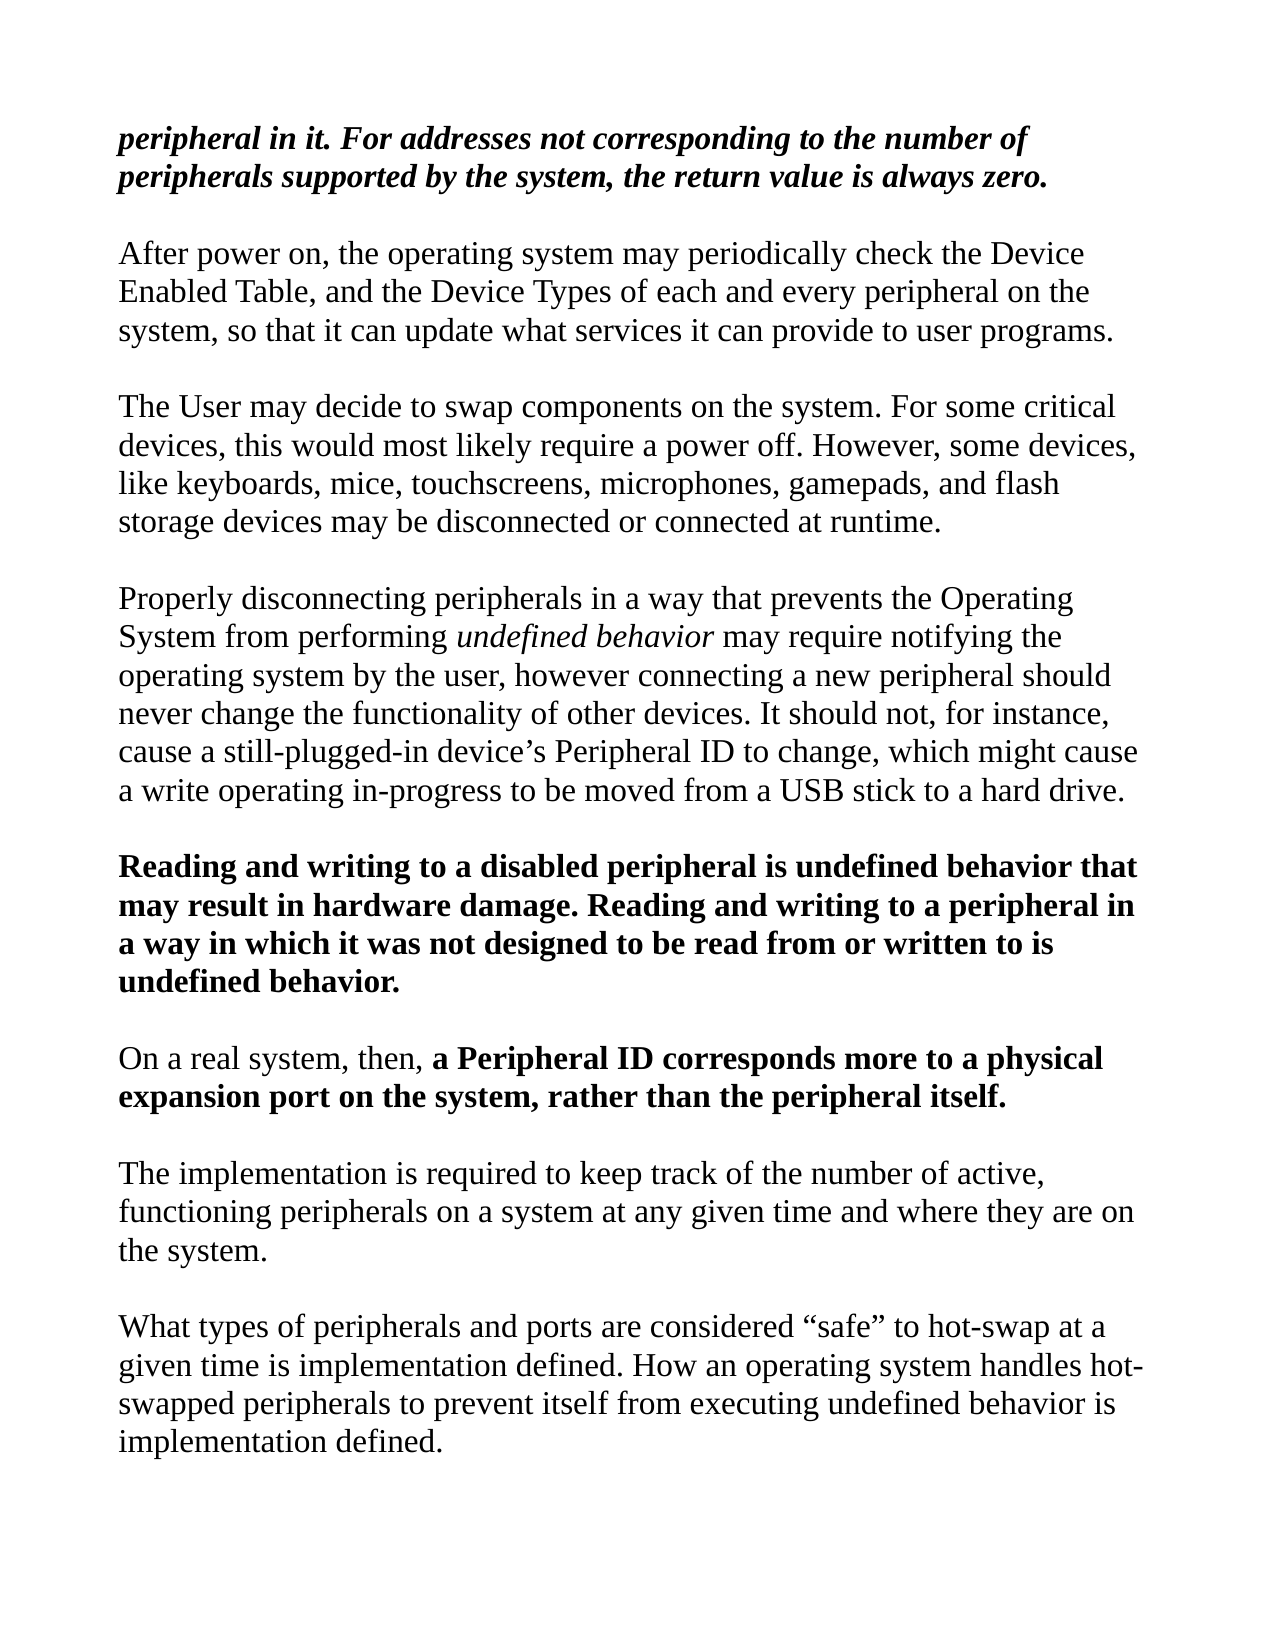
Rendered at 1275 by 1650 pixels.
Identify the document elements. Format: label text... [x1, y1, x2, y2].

text The User may decide to swap components on the system. For some critical devices, this would most likely require a power off. However, some devices, like keyboards, mice, touchscreens, microphones, gamepads, and flash storage devices may be disconnected or connected at runtime. [118, 386, 1157, 540]
text The implementation is required to keep track of the number of active, functioning peripherals on a system at any given time and where they are on the system. [118, 1153, 1157, 1268]
text What types of peripherals and ports are considered “safe” to hot-swap at a given time is implementation defined. How an operating system handles hot-swapped peripherals to prevent itself from executing undefined behavior is implementation defined. [118, 1306, 1157, 1460]
text Properly disconnecting peripherals in a way that prevents the Operating System from performing undefined behavior may require notifying the operating system by the user, however connecting a new peripheral should never change the functionality of other devices. It should not, for instance, cause a still-plugged-in device’s Peripheral ID to change, which might cause a write operating in-progress to be moved from a USB stick to a hard drive. [118, 578, 1157, 808]
text On a real system, then, a Peripheral ID corresponds more to a physical expansion port on the system, rather than the peripheral itself. [118, 1038, 1157, 1115]
text Reading and writing to a disabled peripheral is undefined behavior that may result in hardware damage. Reading and writing to a peripheral in a way in which it was not designed to be read from or written to is undefined behavior. [118, 846, 1157, 1000]
text After power on, the operating system may periodically check the Device Enabled Table, and the Device Types of each and every peripheral on the system, so that it can update what services it can provide to user programs. [118, 233, 1157, 348]
text peripheral in it. For addresses not corresponding to the number of peripherals supported by the system, the return value is always zero. [118, 118, 1157, 195]
